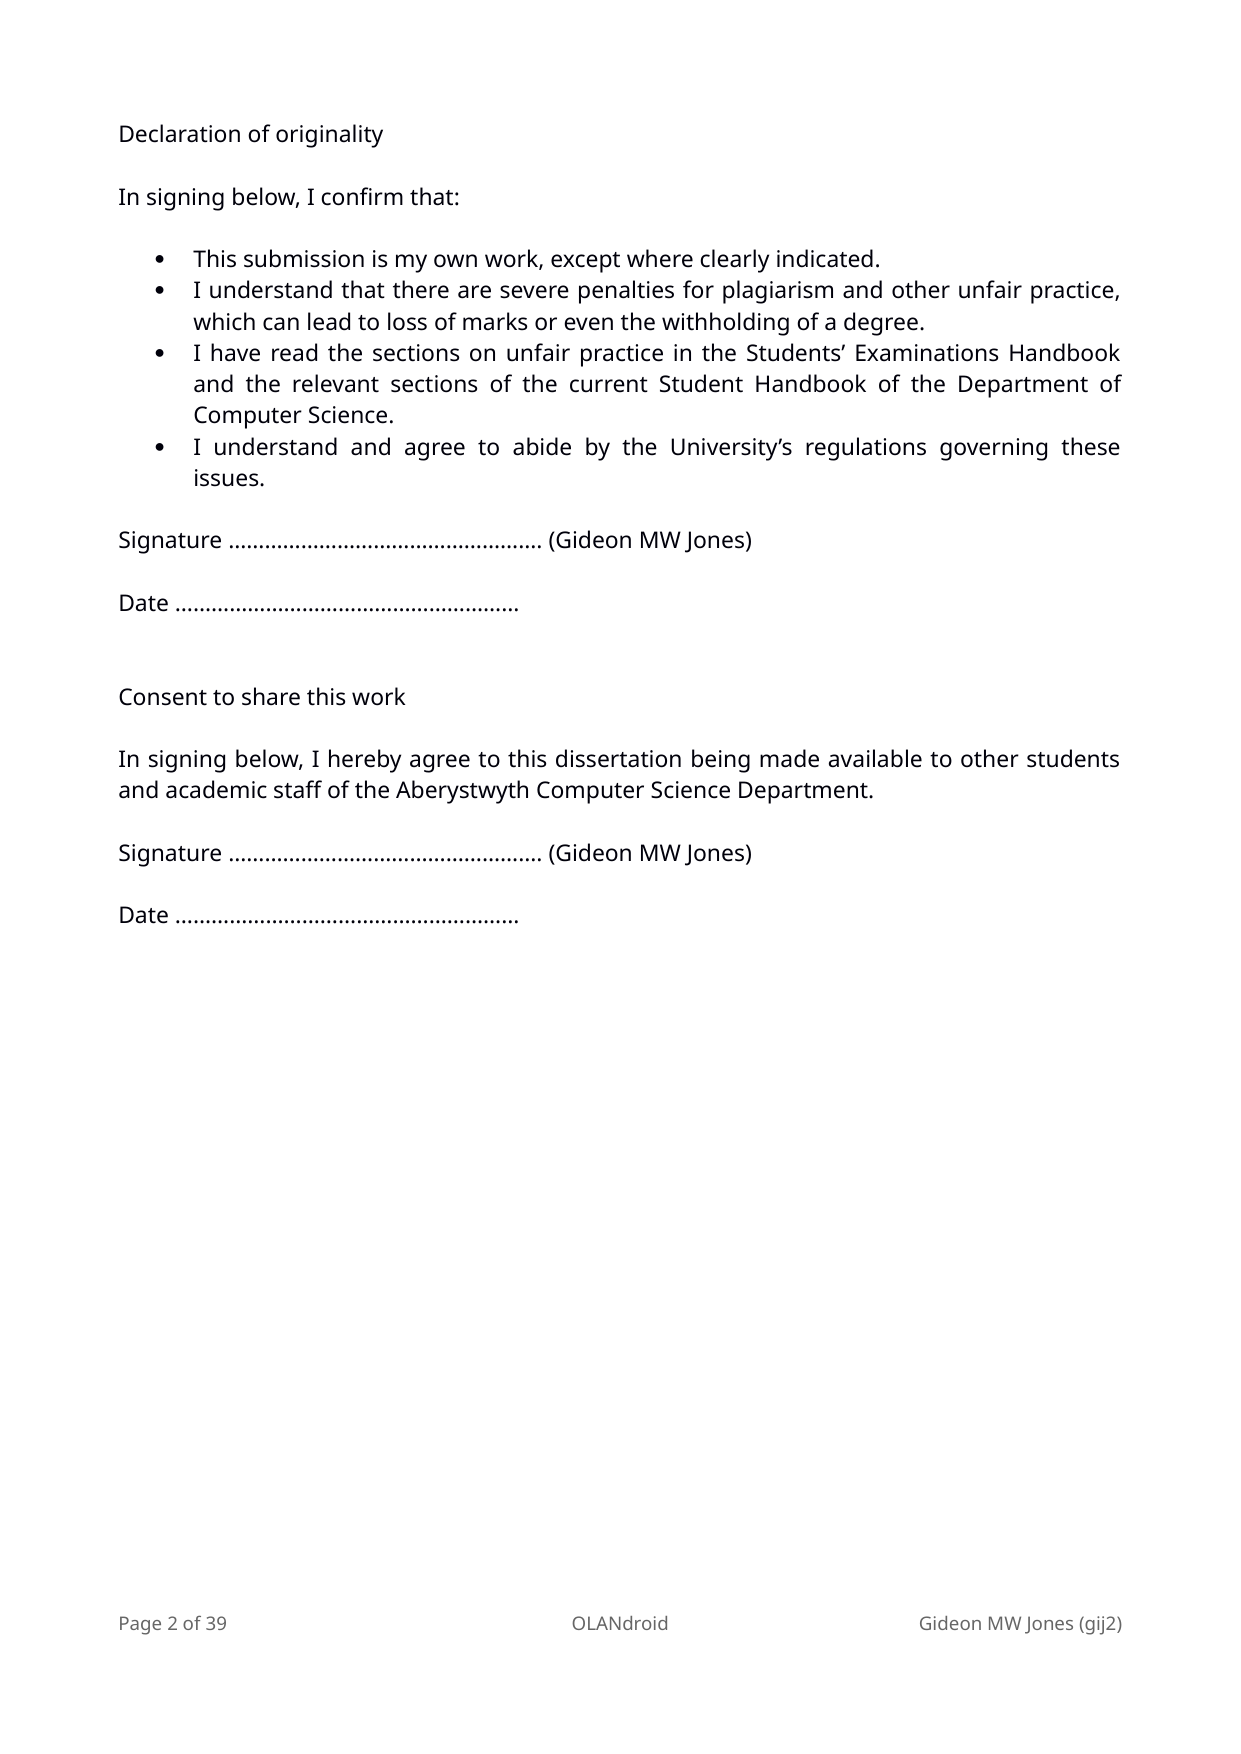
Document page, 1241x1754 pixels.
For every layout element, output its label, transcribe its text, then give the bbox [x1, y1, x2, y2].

text Declaration of originality [118, 118, 1122, 149]
list I understand that there are severe penalties for plagiarism and other unfair practice, which can lead to loss of marks or even the withholding of a degree. [156, 274, 1122, 337]
text Consent to share this work [118, 681, 1122, 712]
text Date ………………………………………………… [118, 899, 1122, 931]
text Signature ……………………………………………. (Gideon MW Jones) [118, 837, 1122, 868]
text In signing below, I hereby agree to this dissertation being made available to other students and academic staff of the Aberystwyth Computer Science Department. [118, 743, 1122, 806]
text Date ………………………………………………… [118, 587, 1122, 618]
list This submission is my own work, except where clearly indicated. [156, 243, 1122, 274]
list I have read the sections on unfair practice in the Students’ Examinations Handbook and the relevant sections of the current Student Handbook of the Department of Computer Science. [156, 337, 1122, 431]
list I understand and agree to abide by the University’s regulations governing these issues. [156, 431, 1122, 493]
text Signature ……………………………………………. (Gideon MW Jones) [118, 524, 1122, 556]
text In signing below, I confirm that: [118, 181, 1122, 212]
